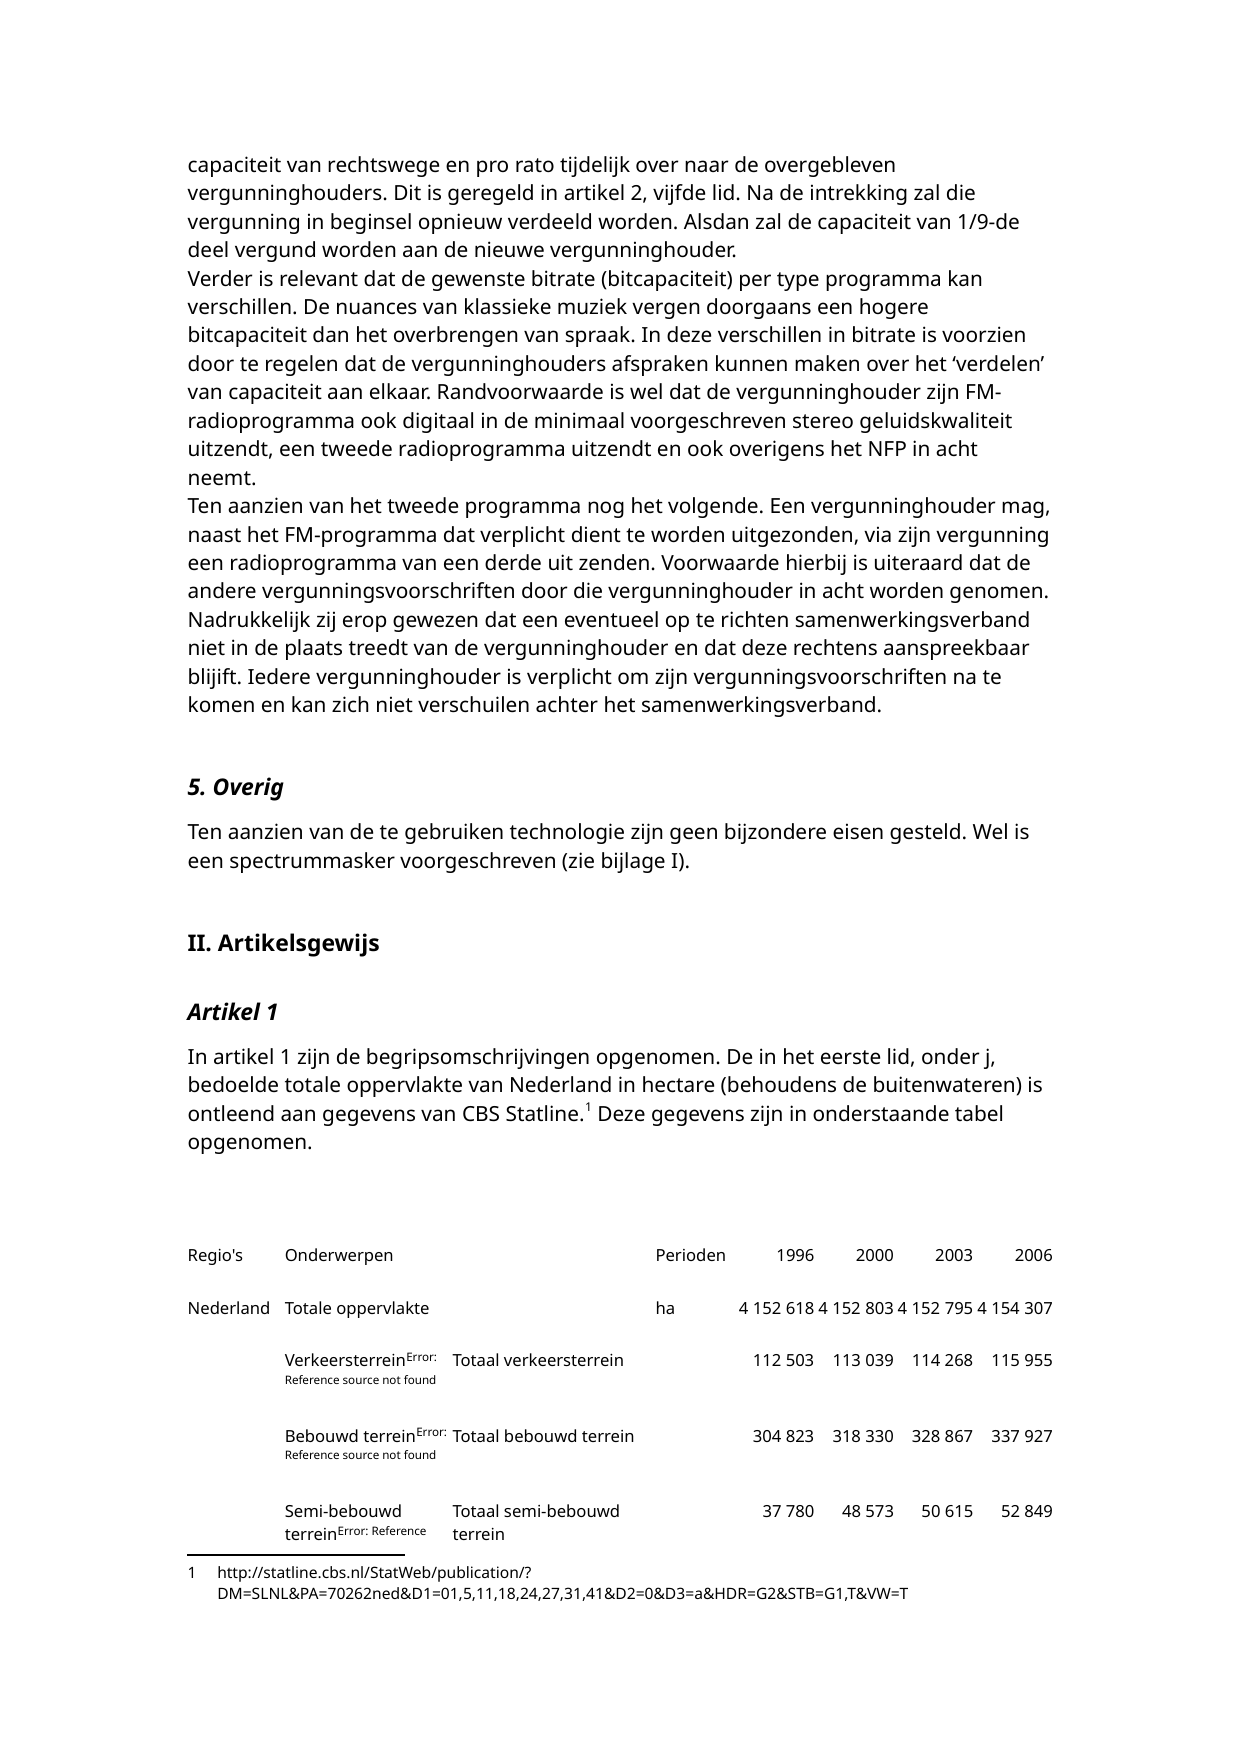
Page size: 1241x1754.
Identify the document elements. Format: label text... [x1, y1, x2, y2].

subtitle Artikel 1 [187, 996, 1053, 1027]
table_cell Nederland [188, 1296, 284, 1552]
text Ten aanzien van het tweede programma nog het volgende. Een vergunninghouder mag, naast het FM-programma dat verplicht dient te worden uitgezonden, via zijn vergunning een radioprogramma van een derde uit zenden. Voorwaarde hierbij is uiteraard dat de andere vergunningsvoorschriften door die vergunninghouder in acht worden genomen. [187, 491, 1053, 605]
table_cell 52 849 [973, 1500, 1053, 1552]
text In artikel 1 zijn de begripsomschrijvingen opgenomen. De in het eerste lid, onder j, bedoelde totale oppervlakte van Nederland in hectare (behoudens de buitenwateren) is ontleend aan gegevens van CBS Statline. Deze gegevens zijn in onderstaande tabel opgenomen. [187, 1042, 1053, 1156]
table_cell Totaal verkeersterrein [452, 1349, 655, 1424]
table_cell 4 152 803 [814, 1296, 894, 1349]
table_cell Totaal semi-bebouwd terrein [452, 1500, 655, 1552]
table_cell 328 867 [894, 1424, 973, 1500]
table_cell 318 330 [814, 1424, 894, 1500]
table_header Perioden [655, 1244, 735, 1296]
table_cell 50 615 [894, 1500, 973, 1552]
table_cell Bebouwd terrein2 [285, 1424, 452, 1500]
table_cell Totaal bebouwd terrein [452, 1424, 655, 1500]
text capaciteit van rechtswege en pro rato tijdelijk over naar de overgebleven vergunninghouders. Dit is geregeld in artikel 2, vijfde lid. Na de intrekking zal die vergunning in beginsel opnieuw verdeeld worden. Alsdan zal de capaciteit van 1/9-de deel vergund worden aan de nieuwe vergunninghouder. [187, 150, 1053, 264]
table_cell 114 268 [894, 1349, 973, 1424]
table_cell 113 039 [814, 1349, 894, 1424]
table_cell 337 927 [973, 1424, 1053, 1500]
table_header Onderwerpen [285, 1244, 655, 1296]
table_cell 112 503 [735, 1349, 814, 1424]
text http://statline.cbs.nl/StatWeb/publication/?DM=SLNL&PA=70262ned&D1=01,5,11,18,24,27,31,41&D2=0&D3=a&HDR=G2&STB=G1,T&VW=T [187, 1518, 1053, 1604]
table_header 2006 [973, 1244, 1053, 1296]
table_cell 37 780 [735, 1500, 814, 1552]
table_header Regio's [188, 1244, 284, 1296]
text Verder is relevant dat de gewenste bitrate (bitcapaciteit) per type programma kan verschillen. De nuances van klassieke muziek vergen doorgaans een hogere bitcapaciteit dan het overbrengen van spraak. In deze verschillen in bitrate is voorzien door te regelen dat de vergunninghouders afspraken kunnen maken over het ‘verdelen’ van capaciteit aan elkaar. Randvoorwaarde is wel dat de vergunninghouder zijn FM-radioprogramma ook digitaal in de minimaal voorgeschreven stereo geluidskwaliteit uitzendt, een tweede radioprogramma uitzendt en ook overigens het NFP in acht neemt. [187, 264, 1053, 491]
table_header 2000 [814, 1244, 894, 1296]
table_header 2003 [894, 1244, 973, 1296]
table_cell Verkeersterrein1 [285, 1349, 452, 1424]
text Ten aanzien van de te gebruiken technologie zijn geen bijzondere eisen gesteld. Wel is een spectrummasker voorgeschreven (zie bijlage I). [187, 817, 1053, 874]
table_cell Semi-bebouwd terrein3 [285, 1500, 452, 1552]
table_cell 4 152 618 [735, 1296, 814, 1349]
table_cell ha [655, 1296, 735, 1552]
subtitle 5. Overig [187, 771, 1053, 802]
table_cell Totale oppervlakte [285, 1296, 655, 1349]
table_cell 48 573 [814, 1500, 894, 1552]
table_header 1996 [735, 1244, 814, 1296]
table_cell 115 955 [973, 1349, 1053, 1424]
subtitle II. Artikelsgewijs [187, 927, 1053, 958]
text Nadrukkelijk zij erop gewezen dat een eventueel op te richten samenwerkingsverband niet in de plaats treedt van de vergunninghouder en dat deze rechtens aanspreekbaar blijift. Iedere vergunninghouder is verplicht om zijn vergunningsvoorschriften na te komen en kan zich niet verschuilen achter het samenwerkingsverband. [187, 605, 1053, 719]
table_cell 304 823 [735, 1424, 814, 1500]
table_cell 4 154 307 [973, 1296, 1053, 1349]
table_cell 4 152 795 [894, 1296, 973, 1349]
